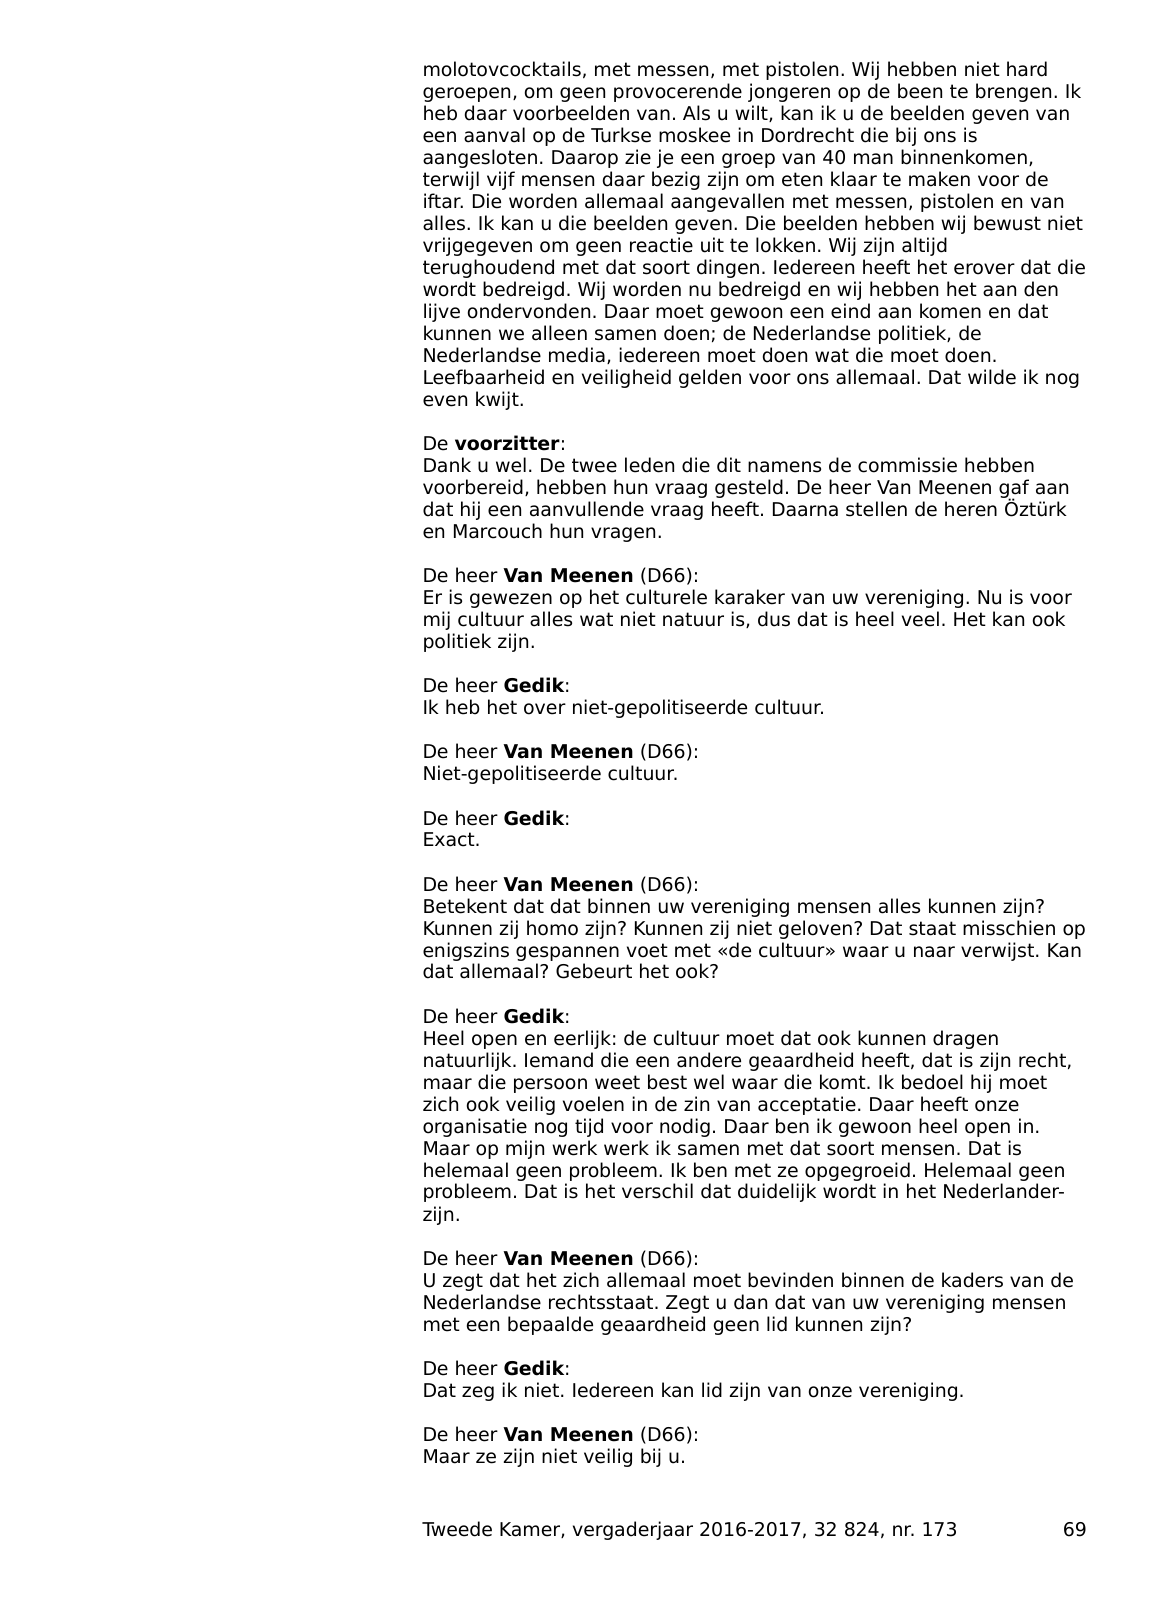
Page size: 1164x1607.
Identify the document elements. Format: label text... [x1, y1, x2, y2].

text Dank u wel. De twee leden die dit namens de commissie hebben voorbereid, hebben hun vraag gesteld. De heer Van Meenen gaf aan dat hij een aanvullende vraag heeft. Daarna stellen de heren Öztürk en Marcouch hun vragen. [422, 455, 1087, 543]
text Ik heb het over niet-gepolitiseerde cultuur. [422, 697, 1087, 719]
text De heer Gedik: [422, 1358, 1087, 1380]
text Maar ze zijn niet veilig bij u. [422, 1446, 1087, 1468]
text De heer Gedik: [422, 675, 1087, 697]
text Er is gewezen op het culturele karaker van uw vereniging. Nu is voor mij cultuur alles wat niet natuur is, dus dat is heel veel. Het kan ook politiek zijn. [422, 587, 1087, 653]
text De heer Van Meenen (D66): [422, 1248, 1087, 1269]
text Heel open en eerlijk: de cultuur moet dat ook kunnen dragen natuurlijk. Iemand die een andere geaardheid heeft, dat is zijn recht, maar die persoon weet best wel waar die komt. Ik bedoel hij moet zich ook veilig voelen in de zin van acceptatie. Daar heeft onze organisatie nog tijd voor nodig. Daar ben ik gewoon heel open in. Maar op mijn werk werk ik samen met dat soort mensen. Dat is helemaal geen probleem. Ik ben met ze opgegroeid. Helemaal geen probleem. Dat is het verschil dat duidelijk wordt in het Nederlander-zijn. [422, 1028, 1087, 1225]
text Dat zeg ik niet. Iedereen kan lid zijn van onze vereniging. [422, 1380, 1087, 1402]
text De heer Gedik: [422, 807, 1087, 829]
text De heer Van Meenen (D66): [422, 1424, 1087, 1446]
text De voorzitter: [422, 433, 1087, 455]
text Niet-gepolitiseerde cultuur. [422, 763, 1087, 785]
text Betekent dat dat binnen uw vereniging mensen alles kunnen zijn? Kunnen zij homo zijn? Kunnen zij niet geloven? Dat staat misschien op enigszins gespannen voet met «de cultuur» waar u naar verwijst. Kan dat allemaal? Gebeurt het ook? [422, 896, 1087, 983]
text De heer Van Meenen (D66): [422, 565, 1087, 587]
text molotovcocktails, met messen, met pistolen. Wij hebben niet hard geroepen, om geen provocerende jongeren op de been te brengen. Ik heb daar voorbeelden van. Als u wilt, kan ik u de beelden geven van een aanval op de Turkse moskee in Dordrecht die bij ons is aangesloten. Daarop zie je een groep van 40 man binnenkomen, terwijl vijf mensen daar bezig zijn om eten klaar te maken voor de iftar. Die worden allemaal aangevallen met messen, pistolen en van alles. Ik kan u die beelden geven. Die beelden hebben wij bewust niet vrijgegeven om geen reactie uit te lokken. Wij zijn altijd terughoudend met dat soort dingen. Iedereen heeft het erover dat die wordt bedreigd. Wij worden nu bedreigd en wij hebben het aan den lijve ondervonden. Daar moet gewoon een eind aan komen en dat kunnen we alleen samen doen; de Nederlandse politiek, de Nederlandse media, iedereen moet doen wat die moet doen. Leefbaarheid en veiligheid gelden voor ons allemaal. Dat wilde ik nog even kwijt. [422, 59, 1087, 411]
text U zegt dat het zich allemaal moet bevinden binnen de kaders van de Nederlandse rechtsstaat. Zegt u dan dat van uw vereniging mensen met een bepaalde geaardheid geen lid kunnen zijn? [422, 1269, 1087, 1336]
text De heer Van Meenen (D66): [422, 873, 1087, 896]
text De heer Gedik: [422, 1006, 1087, 1028]
text Exact. [422, 829, 1087, 851]
text De heer Van Meenen (D66): [422, 741, 1087, 763]
